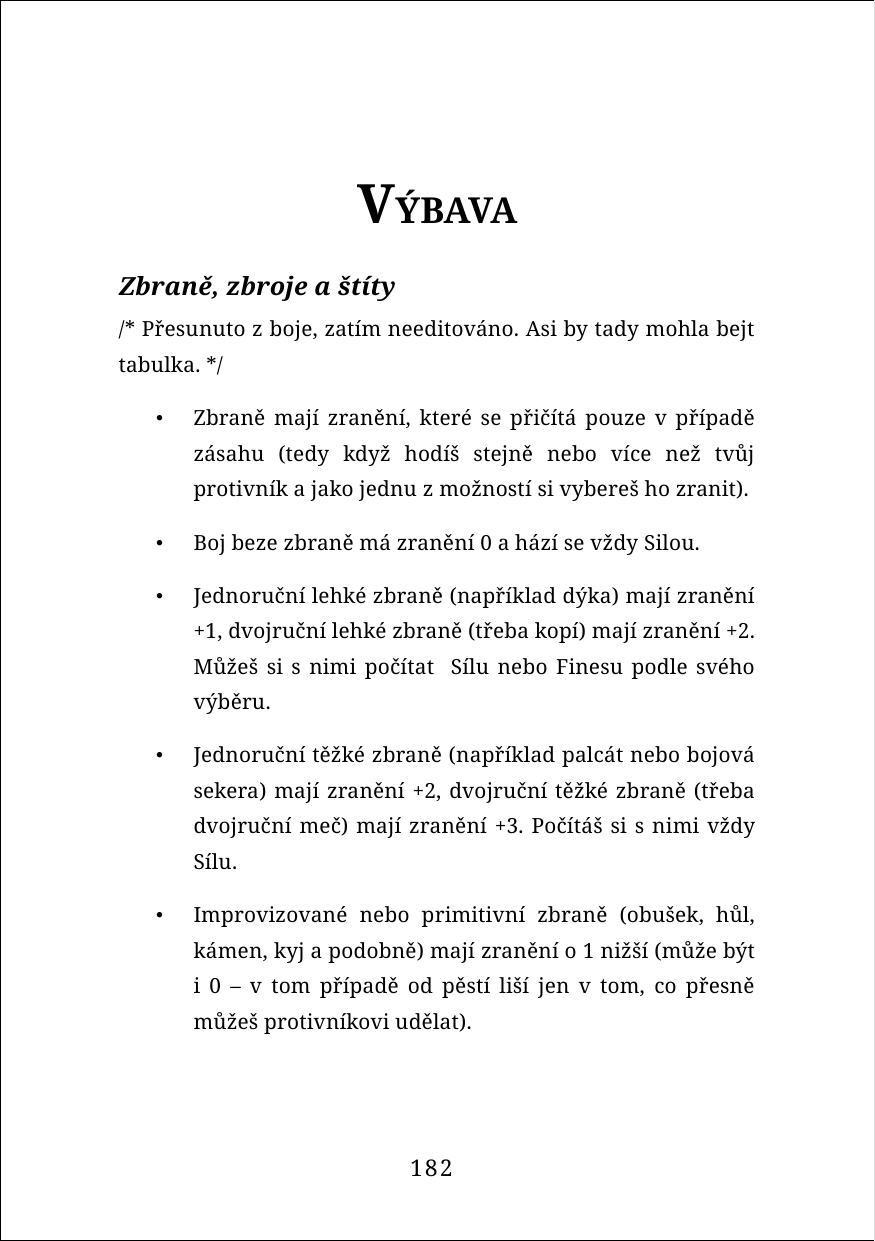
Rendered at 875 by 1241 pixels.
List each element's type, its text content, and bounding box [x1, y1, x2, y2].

text /* Přesunuto z boje, zatím needitováno. Asi by tady mohla bejt tabulka. */ [118, 314, 756, 378]
list Zbraně mají zranění, které se přičítá pouze v případě zásahu (tedy když hodíš stejně nebo více než tvůj protivník a jako jednu z možností si vybereš ho zranit). [156, 403, 756, 503]
subtitle Výbava [118, 166, 756, 239]
list Jednoruční těžké zbraně (například palcát nebo bojová sekera) mají zranění +2, dvojruční těžké zbraně (třeba dvojruční meč) mají zranění +3. Počítáš si s nimi vždy Sílu. [156, 741, 756, 876]
list Jednoruční lehké zbraně (například dýka) mají zranění +1, dvojruční lehké zbraně (třeba kopí) mají zranění +2. Můžeš si s nimi počítat Sílu nebo Finesu podle svého výběru. [156, 581, 756, 716]
list Improvizované nebo primitivní zbraně (obušek, hůl, kámen, kyj a podobně) mají zranění o 1 nižší (může být i 0 – v tom případě od pěstí liší jen v tom, co přesně můžeš protivníkovi udělat). [156, 900, 756, 1035]
list Boj beze zbraně má zranění 0 a hází se vždy Silou. [156, 528, 756, 556]
subtitle Zbraně, zbroje a štíty [118, 269, 756, 303]
